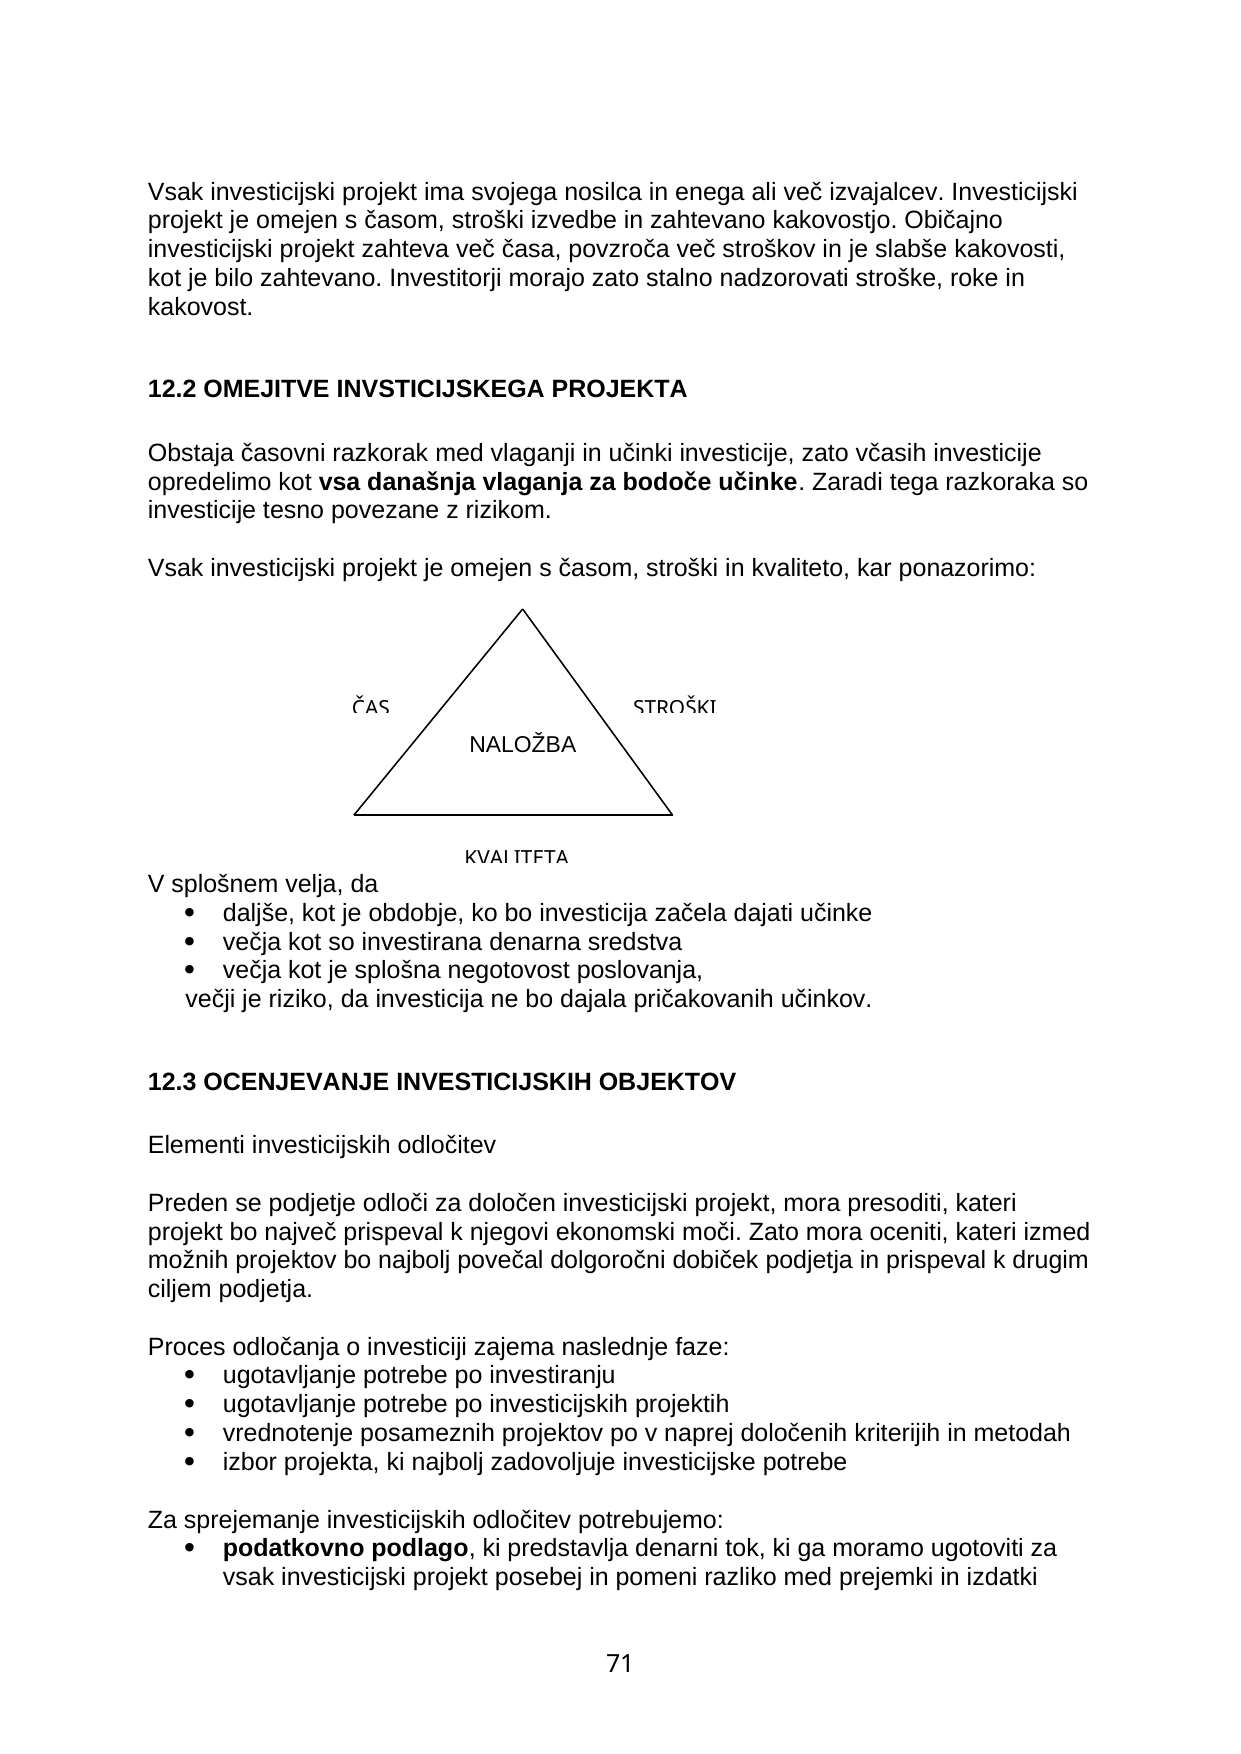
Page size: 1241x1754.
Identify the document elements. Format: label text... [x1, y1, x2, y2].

list ugotavljanje potrebe po investiranju [185, 1361, 1093, 1389]
list izbor projekta, ki najbolj zadovoljuje investicijske potrebe [185, 1447, 1093, 1476]
text Elementi investicijskih odločitev [148, 1131, 1093, 1159]
text ČAS [352, 693, 393, 712]
list ugotavljanje potrebe po investicijskih projektih [185, 1389, 1093, 1418]
text NALOŽBA [464, 731, 581, 757]
text večji je riziko, da investicija ne bo dajala pričakovanih učinkov. [185, 984, 1093, 1013]
list podatkovno podlago, ki predstavlja denarni tok, ki ga moramo ugotoviti za vsak investicijski projekt posebej in pomeni razliko med prejemki in izdatki [185, 1533, 1093, 1591]
text Proces odločanja o investiciji zajema naslednje faze: [148, 1332, 1093, 1361]
list večja kot je splošna negotovost poslovanja, [185, 955, 1093, 984]
subtitle 12.2 OMEJITVE INVSTICIJSKEGA PROJEKTA [148, 374, 1093, 403]
text V splošnem velja, da [148, 869, 1093, 898]
subtitle 12.3 OCENJEVANJE INVESTICIJSKIH OBJEKTOV [148, 1067, 1093, 1096]
text Vsak investicijski projekt ima svojega nosilca in enega ali več izvajalcev. Investicijski projekt je omejen s časom, stroški izvedbe in zahtevano kakovostjo. Običajno investicijski projekt zahteva več časa, povzroča več stroškov in je slabše kakovosti, kot je bilo zahtevano. Investitorji morajo zato stalno nadzorovati stroške, roke in kakovost. [148, 176, 1093, 320]
text STROŠKI [633, 693, 731, 712]
text Preden se podjetje odloči za določen investicijski projekt, mora presoditi, kateri projekt bo največ prispeval k njegovi ekonomski moči. Zato mora oceniti, kateri izmed možnih projektov bo najbolj povečal dolgoročni dobiček podjetja in prispeval k drugim ciljem podjetja. [148, 1188, 1093, 1303]
text KVALITETA [464, 843, 600, 862]
list daljše, kot je obdobje, ko bo investicija začela dajati učinke [185, 898, 1093, 927]
text Obstaja časovni razkorak med vlaganji in učinki investicije, zato včasih investicije opredelimo kot vsa današnja vlaganja za bodoče učinke. Zaradi tega razkoraka so investicije tesno povezane z rizikom. [148, 438, 1093, 524]
list vrednotenje posameznih projektov po v naprej določenih kriterijih in metodah [185, 1418, 1093, 1447]
list večja kot so investirana denarna sredstva [185, 927, 1093, 955]
text Vsak investicijski projekt je omejen s časom, stroški in kvaliteto, kar ponazorimo: [148, 553, 1093, 581]
text Za sprejemanje investicijskih odločitev potrebujemo: [148, 1505, 1093, 1533]
